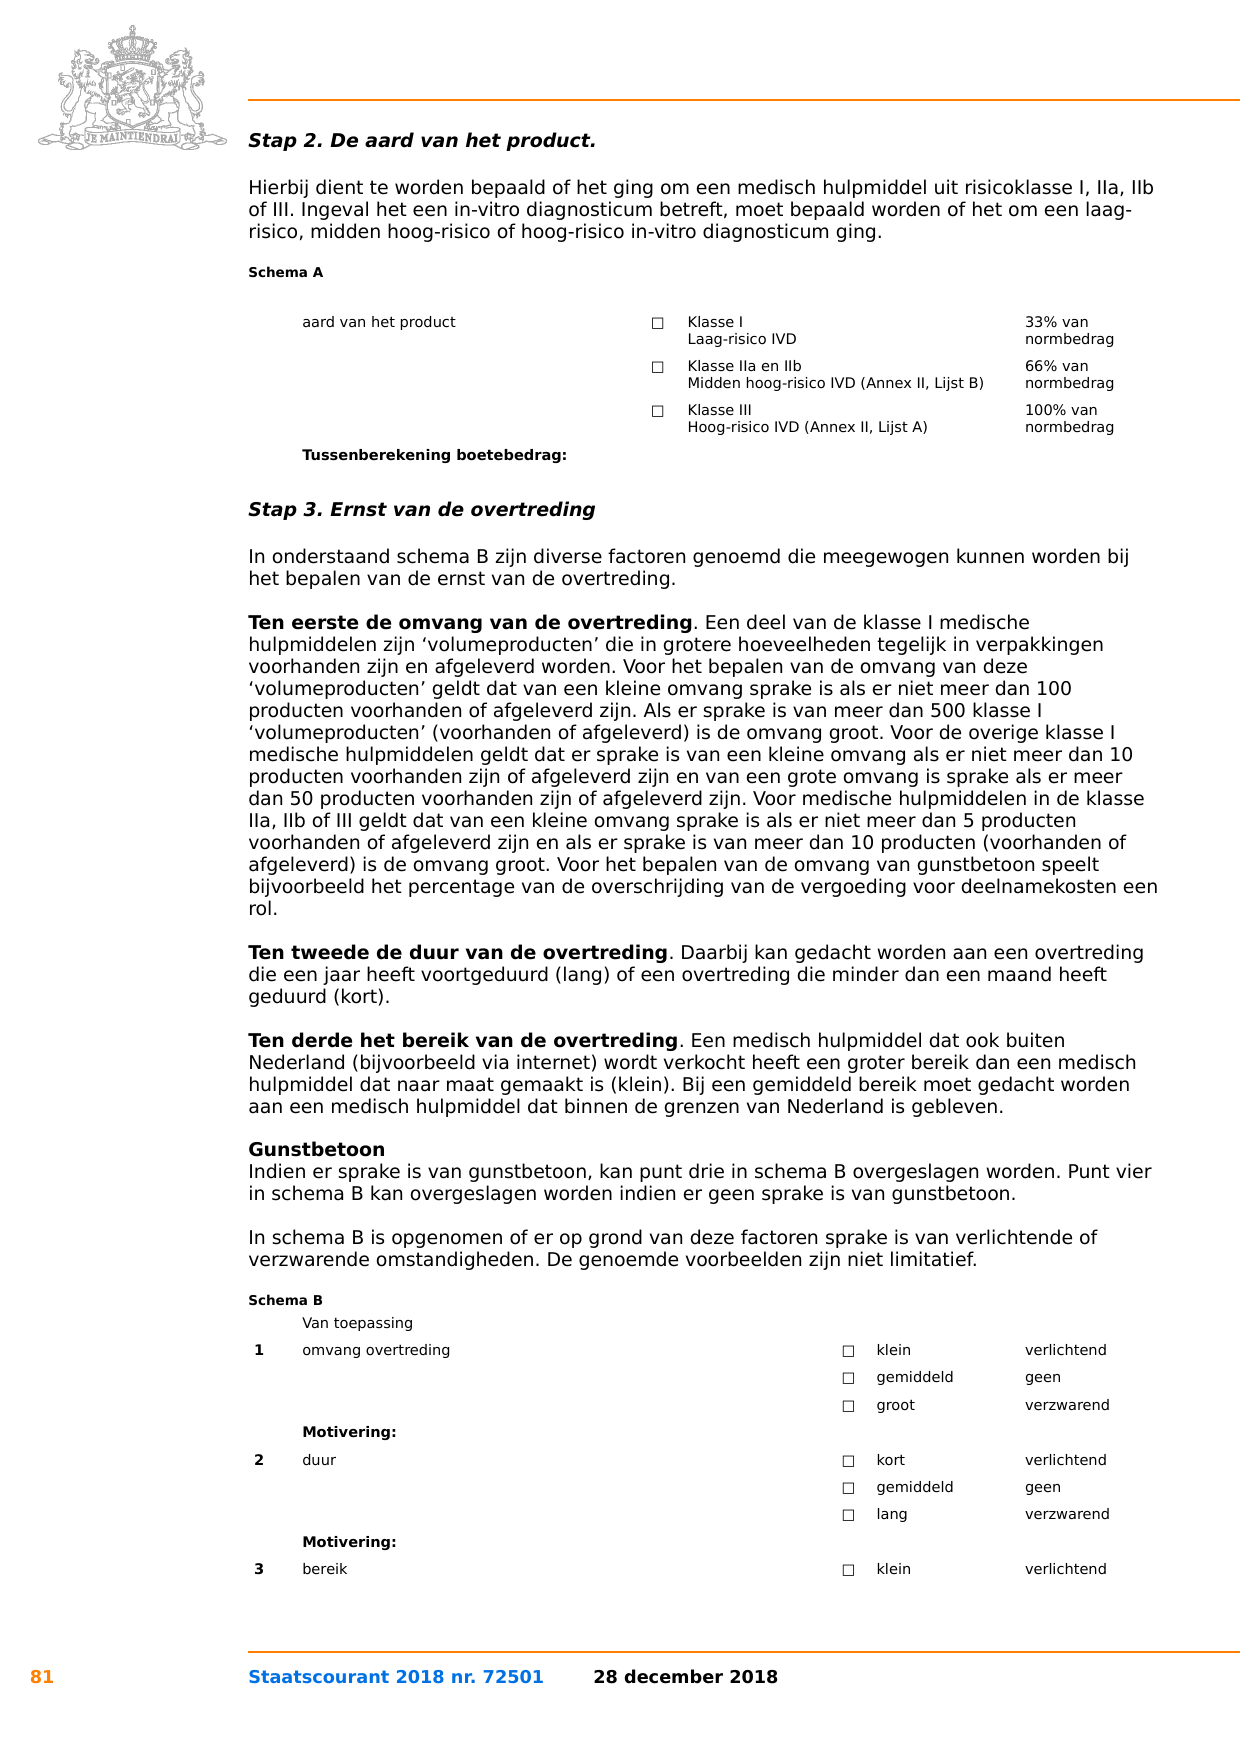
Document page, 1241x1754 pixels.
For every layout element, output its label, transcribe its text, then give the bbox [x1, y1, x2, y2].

table_cell 66% van normbedrag [1019, 353, 1163, 397]
table_cell klein [871, 1556, 1018, 1583]
table_cell verzwarend [1019, 1502, 1163, 1528]
text Ten tweede de duur van de overtreding. Daarbij kan gedacht worden aan een overtreding die een jaar heeft voortgeduurd (lang) of een overtreding die minder dan een maand heeft geduurd (kort). [248, 942, 1163, 1008]
text In schema B is opgenomen of er op grond van deze factoren sprake is van verlichtende of verzwarende omstandigheden. De genoemde voorbeelden zijn niet limitatief. [248, 1227, 1163, 1271]
table_cell [1019, 281, 1163, 308]
table_header Schema B [248, 1293, 1163, 1309]
table_cell Klasse I Laag-risico IVD [682, 309, 1018, 352]
table_cell geen [1019, 1365, 1163, 1391]
table_cell □ [827, 1392, 870, 1418]
table_cell kort [871, 1447, 1018, 1473]
table_cell [297, 281, 633, 308]
table_cell □ [827, 1365, 870, 1391]
table_cell [249, 1310, 296, 1336]
text Ten derde het bereik van de overtreding. Een medisch hulpmiddel dat ook buiten Nederland (bijvoorbeeld via internet) wordt verkocht heeft een groter bereik dan een medisch hulpmiddel dat naar maat gemaakt is (klein). Bij een gemiddeld bereik moet gedacht worden aan een medisch hulpmiddel dat binnen de grenzen van Nederland is gebleven. [248, 1029, 1163, 1117]
table_cell Klasse IIa en IIb Midden hoog-risico IVD (Annex II, Lijst B) [682, 353, 1018, 397]
table_cell bereik [297, 1556, 826, 1583]
table_header Schema A [248, 265, 1163, 280]
table_cell Motivering: [297, 1419, 1163, 1446]
table_cell [634, 281, 681, 308]
table_cell □ [827, 1502, 870, 1528]
table_cell 1 [249, 1337, 296, 1446]
table_cell gemiddeld [871, 1365, 1018, 1391]
table_cell duur [297, 1447, 826, 1528]
table_cell Klasse III Hoog-risico IVD (Annex II, Lijst A) [682, 398, 1018, 441]
table_cell 33% van normbedrag [1019, 309, 1163, 352]
picture [38, 25, 227, 150]
table_cell □ [634, 398, 681, 441]
table_cell [249, 281, 296, 308]
table_cell Motivering: [297, 1529, 1163, 1555]
table_cell Van toepassing [297, 1310, 1163, 1336]
table_cell □ [827, 1337, 870, 1363]
table_cell □ [634, 353, 681, 397]
subtitle Stap 3. Ernst van de overtreding [248, 499, 1163, 521]
table_cell 3 [249, 1556, 296, 1583]
table_cell verlichtend [1019, 1337, 1163, 1363]
table_cell Tussenberekening boetebedrag: [297, 442, 1163, 468]
text Gunstbetoon [248, 1139, 1163, 1161]
table_cell □ [827, 1474, 870, 1501]
table_cell verlichtend [1019, 1556, 1163, 1583]
table_cell verzwarend [1019, 1392, 1163, 1418]
table_cell geen [1019, 1474, 1163, 1501]
table_cell □ [634, 309, 681, 352]
table_cell 2 [249, 1447, 296, 1555]
table_cell □ [827, 1556, 870, 1583]
table_cell [249, 309, 296, 468]
table_cell groot [871, 1392, 1018, 1418]
text Hierbij dient te worden bepaald of het ging om een medisch hulpmiddel uit risicoklasse I, IIa, IIb of III. Ingeval het een in-vitro diagnosticum betreft, moet bepaald worden of het om een laag-risico, midden hoog-risico of hoog-risico in-vitro diagnosticum ging. [248, 177, 1163, 243]
table_cell omvang overtreding [297, 1337, 826, 1418]
table_cell lang [871, 1502, 1018, 1528]
table_cell [682, 281, 1018, 308]
table_cell 100% van normbedrag [1019, 398, 1163, 441]
table_cell klein [871, 1337, 1018, 1363]
table_cell verlichtend [1019, 1447, 1163, 1473]
text Indien er sprake is van gunstbetoon, kan punt drie in schema B overgeslagen worden. Punt vier in schema B kan overgeslagen worden indien er geen sprake is van gunstbetoon. [248, 1161, 1163, 1205]
text Ten eerste de omvang van de overtreding. Een deel van de klasse I medische hulpmiddelen zijn ‘volumeproducten’ die in grotere hoeveelheden tegelijk in verpakkingen voorhanden zijn en afgeleverd worden. Voor het bepalen van de omvang van deze ‘volumeproducten’ geldt dat van een kleine omvang sprake is als er niet meer dan 100 producten voorhanden of afgeleverd zijn. Als er sprake is van meer dan 500 klasse I ‘volumeproducten’ (voorhanden of afgeleverd) is de omvang groot. Voor de overige klasse I medische hulpmiddelen geldt dat er sprake is van een kleine omvang als er niet meer dan 10 producten voorhanden zijn of afgeleverd zijn en van een grote omvang is sprake als er meer dan 50 producten voorhanden zijn of afgeleverd zijn. Voor medische hulpmiddelen in de klasse IIa, IIb of III geldt dat van een kleine omvang sprake is als er niet meer dan 5 producten voorhanden of afgeleverd zijn en als er sprake is van meer dan 10 producten (voorhanden of afgeleverd) is de omvang groot. Voor het bepalen van de omvang van gunstbetoon speelt bijvoorbeeld het percentage van de overschrijding van de vergoeding voor deelnamekosten een rol. [248, 612, 1163, 920]
table_cell □ [827, 1447, 870, 1473]
subtitle Stap 2. De aard van het product. [248, 130, 1163, 152]
table_cell gemiddeld [871, 1474, 1018, 1501]
table_cell aard van het product [297, 309, 633, 441]
text In onderstaand schema B zijn diverse factoren genoemd die meegewogen kunnen worden bij het bepalen van de ernst van de overtreding. [248, 546, 1163, 590]
